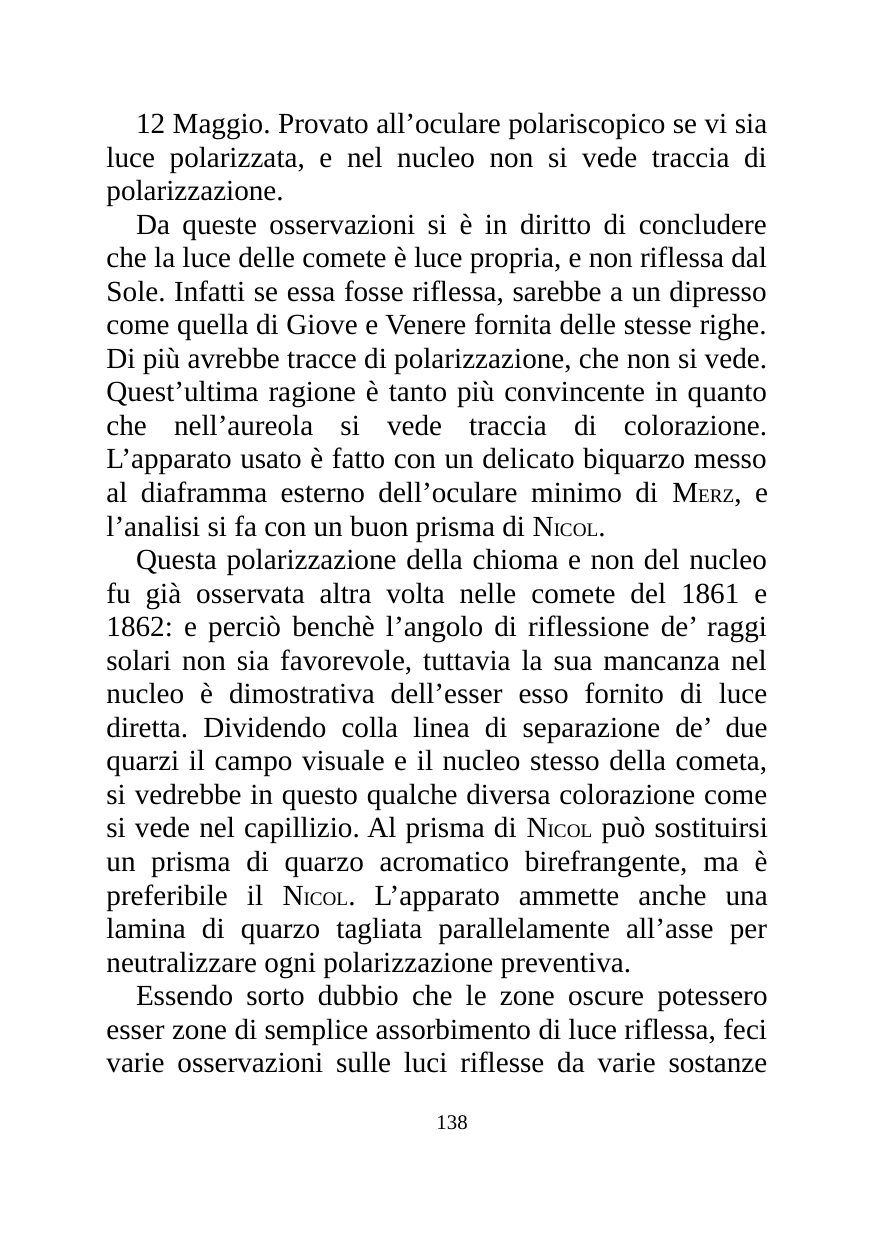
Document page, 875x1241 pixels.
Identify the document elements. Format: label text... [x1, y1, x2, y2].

text Da queste osservazioni si è in diritto di concludere che la luce delle comete è luce propria, e non riflessa dal Sole. Infatti se essa fosse riflessa, sarebbe a un dipresso come quella di Giove e Venere fornita delle stesse righe. Di più avrebbe tracce di polarizzazione, che non si vede. Quest’ultima ragione è tanto più convincente in quanto che nell’aureola si vede traccia di colorazione. L’apparato usato è fatto con un delicato biquarzo messo al diaframma esterno dell’oculare minimo di Merz, e l’analisi si fa con un buon prisma di Nicol. [106, 207, 768, 542]
text Questa polarizzazione della chioma e non del nucleo fu già osservata altra volta nelle comete del 1861 e 1862: e perciò benchè l’angolo di riflessione de’ raggi solari non sia favorevole, tuttavia la sua mancanza nel nucleo è dimostrativa dell’esser esso fornito di luce diretta. Dividendo colla linea di separazione de’ due quarzi il campo visuale e il nucleo stesso della cometa, si vedrebbe in questo qualche diversa colorazione come si vede nel capillizio. Al prisma di Nicol può sostituirsi un prisma di quarzo acromatico birefrangente, ma è preferibile il Nicol. L’apparato ammette anche una lamina di quarzo tagliata parallelamente all’asse per neutralizzare ogni polarizzazione preventiva. [106, 542, 768, 978]
text Essendo sorto dubbio che le zone oscure potessero esser zone di semplice assorbimento di luce riflessa, feci varie osservazioni sulle luci riflesse da varie sostanze [106, 978, 768, 1079]
text 12 Maggio. Provato all’oculare polariscopico se vi sia luce polarizzata, e nel nucleo non si vede traccia di polarizzazione. [106, 106, 768, 207]
